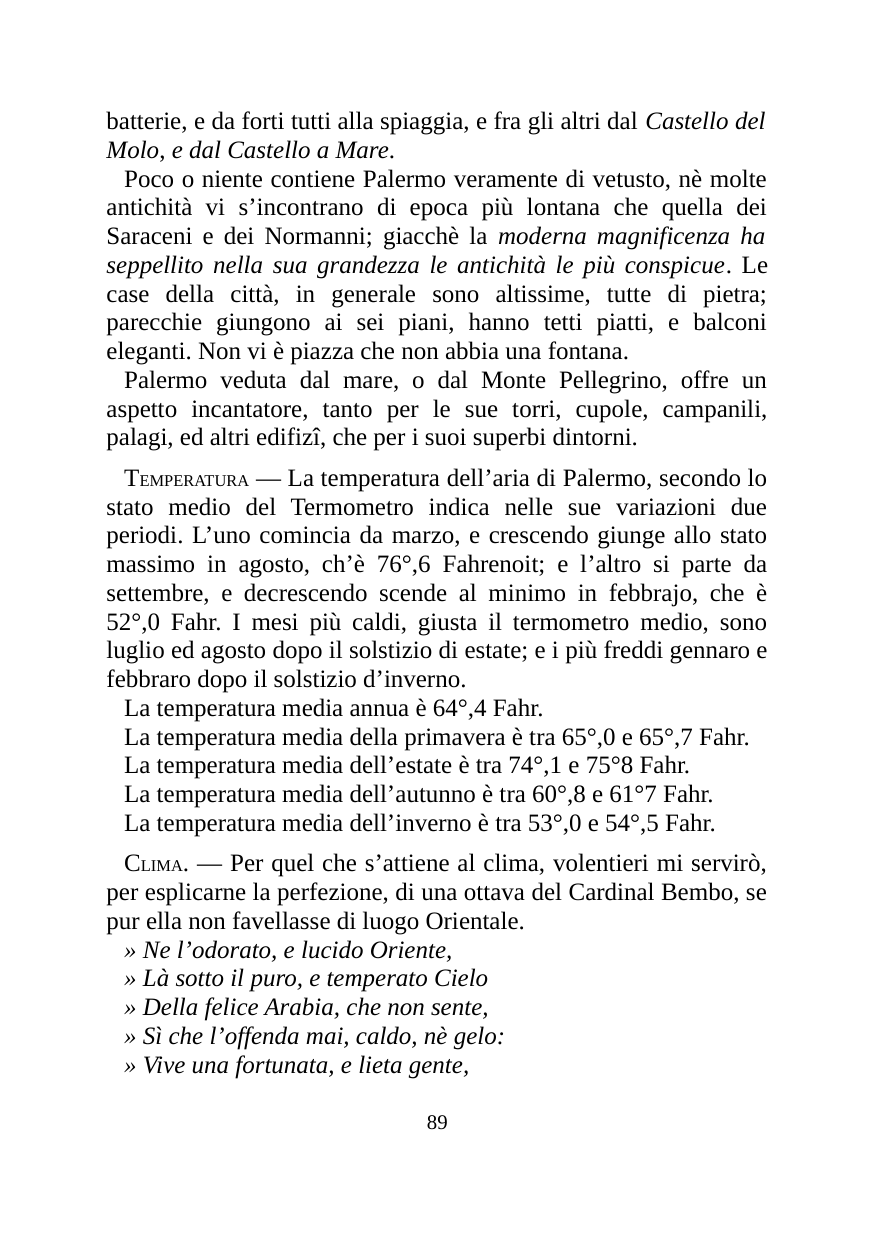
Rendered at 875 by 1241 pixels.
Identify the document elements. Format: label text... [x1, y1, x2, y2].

text batterie, e da forti tutti alla spiaggia, e fra gli altri dal Castello del Molo, e dal Castello a Mare. [106, 106, 768, 164]
text Palermo veduta dal mare, o dal Monte Pellegrino, offre un aspetto incantatore, tanto per le sue torri, cupole, campanili, palagi, ed altri edifizî, che per i suoi superbi dintorni. [106, 365, 768, 451]
text » Vive una fortunata, e lieta gente, [106, 1050, 768, 1078]
text » Là sotto il puro, e temperato Cielo [106, 963, 768, 992]
text La temperatura media annua è 64°,4 Fahr. [106, 693, 768, 722]
text La temperatura media dell’inverno è tra 53°,0 e 54°,5 Fahr. [106, 808, 768, 837]
text » Della felice Arabia, che non sente, [106, 992, 768, 1021]
text La temperatura media dell’estate è tra 74°,1 e 75°8 Fahr. [106, 751, 768, 779]
text » Ne l’odorato, e lucido Oriente, [106, 935, 768, 963]
text » Sì che l’offenda mai, caldo, nè gelo: [106, 1021, 768, 1050]
text Poco o niente contiene Palermo veramente di vetusto, nè molte antichità vi s’incontrano di epoca più lontana che quella dei Saraceni e dei Normanni; giacchè la moderna magnificenza ha seppellito nella sua grandezza le antichità le più conspicue. Le case della città, in generale sono altissime, tutte di pietra; parecchie giungono ai sei piani, hanno tetti piatti, e balconi eleganti. Non vi è piazza che non abbia una fontana. [106, 164, 768, 365]
text La temperatura media della primavera è tra 65°,0 e 65°,7 Fahr. [106, 722, 768, 751]
text Temperatura — La temperatura dell’aria di Palermo, secondo lo stato medio del Termometro indica nelle sue variazioni due periodi. L’uno comincia da marzo, e crescendo giunge allo stato massimo in agosto, ch’è 76°,6 Fahrenoit; e l’altro si parte da settembre, e decrescendo scende al minimo in febbrajo, che è 52°,0 Fahr. I mesi più caldi, giusta il termometro medio, sono luglio ed agosto dopo il solstizio di estate; e i più freddi gennaro e febbraro dopo il solstizio d’inverno. [106, 463, 768, 693]
text Clima. — Per quel che s’attiene al clima, volentieri mi servirò, per esplicarne la perfezione, di una ottava del Cardinal Bembo, se pur ella non favellasse di luogo Orientale. [106, 848, 768, 935]
text La temperatura media dell’autunno è tra 60°,8 e 61°7 Fahr. [106, 779, 768, 808]
